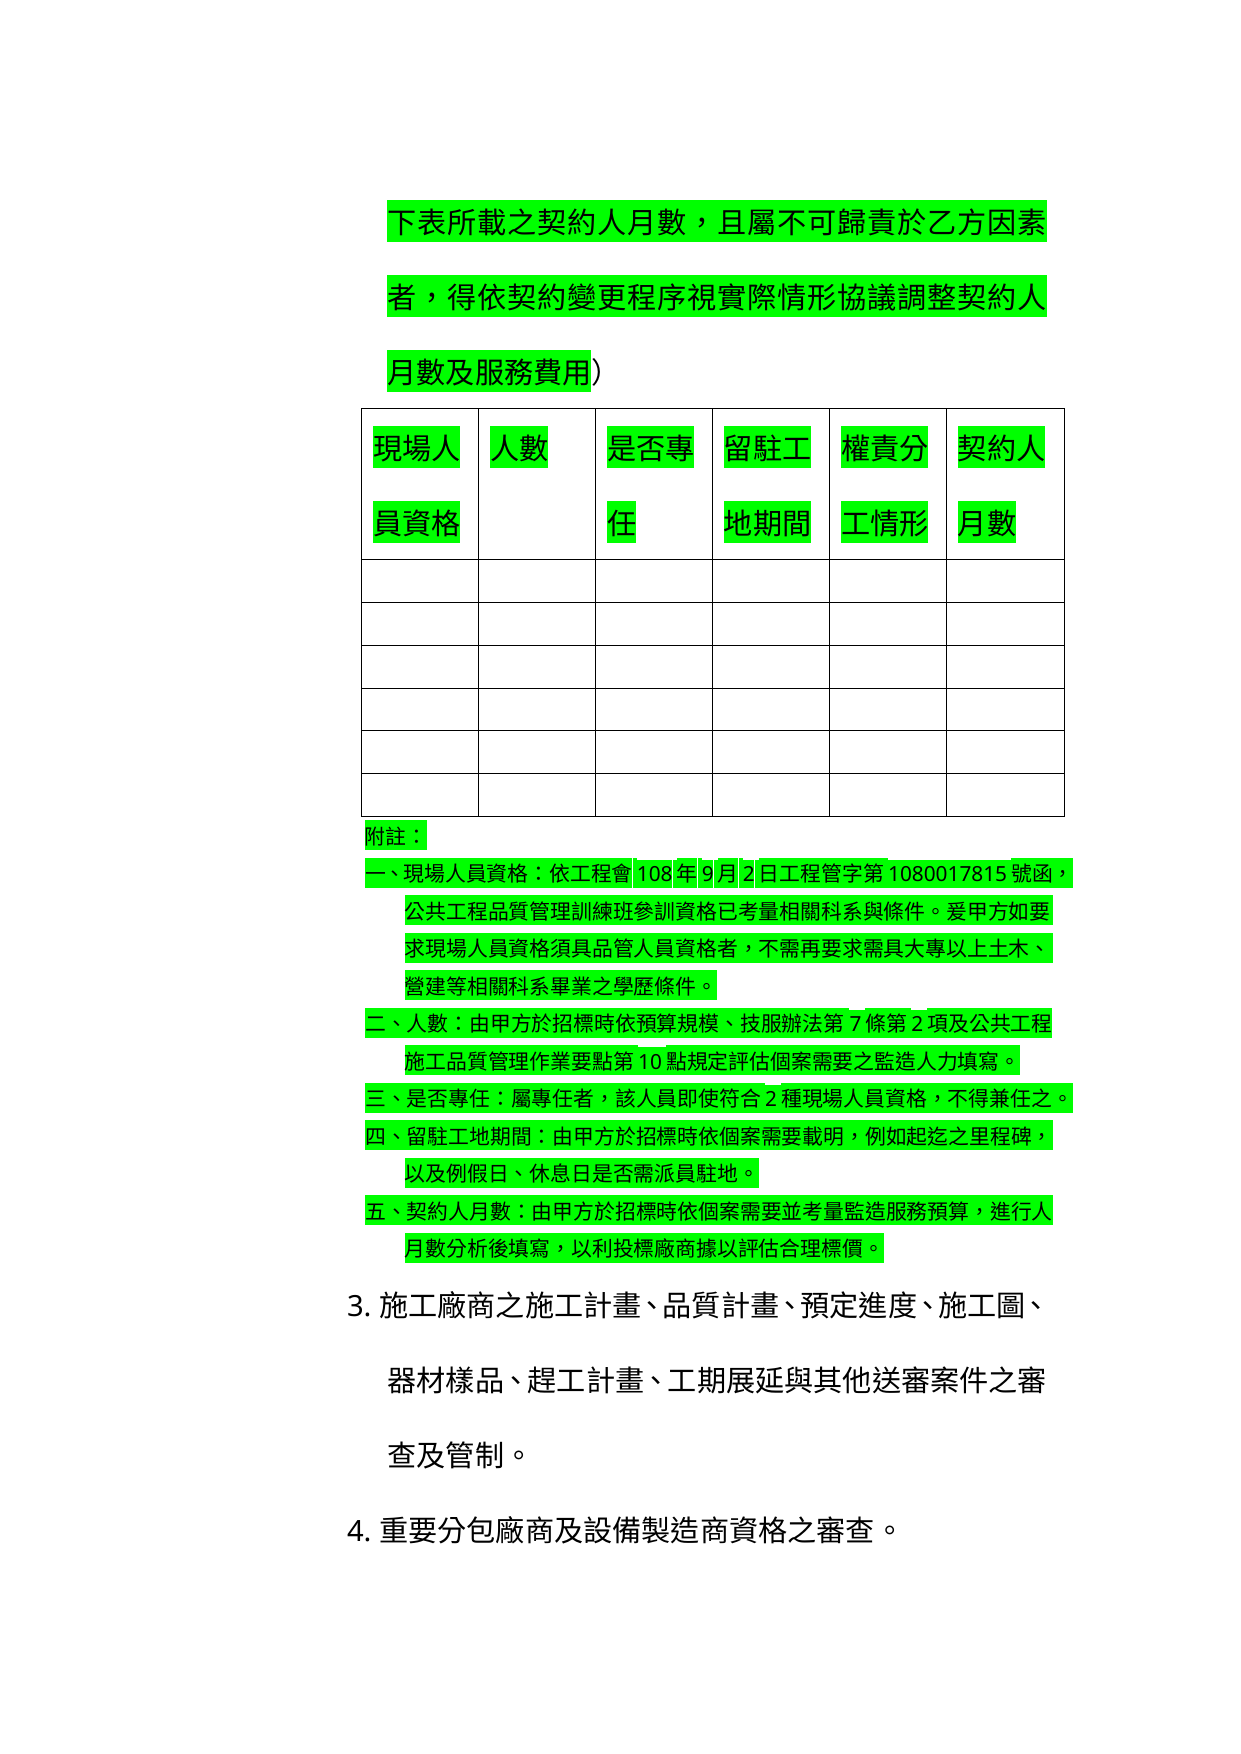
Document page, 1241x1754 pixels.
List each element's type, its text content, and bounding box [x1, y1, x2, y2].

table_cell [713, 774, 829, 816]
text 二、人數：由甲方於招標時依預算規模、技服辦法第7條第2項及公共工程施工品質管理作業要點第10點規定評估個案需要之監造人力填寫。 [365, 1004, 1053, 1079]
list 施工廠商之施工計畫、品質計畫、預定進度、施工圖、器材樣品、趕工計畫、工期展延與其他送審案件之審查及管制。 [347, 1267, 1047, 1492]
table_cell [479, 603, 595, 645]
text 四、留駐工地期間：由甲方於招標時依個案需要載明，例如起迄之里程碑，以及例假日、休息日是否需派員駐地。 [365, 1117, 1053, 1192]
text 五、契約人月數：由甲方於招標時依個案需要並考量監造服務預算，進行人月數分析後填寫，以利投標廠商據以評估合理標價。 [365, 1192, 1053, 1267]
table_cell [362, 560, 478, 602]
table_header 是否專任 [596, 409, 712, 559]
table_cell [596, 731, 712, 773]
table_cell [947, 774, 1064, 816]
text 附註： [364, 817, 1053, 854]
table_cell [830, 560, 946, 602]
table_cell [947, 689, 1064, 730]
table_cell [830, 731, 946, 773]
table_cell [713, 689, 829, 730]
table_cell [596, 603, 712, 645]
table_header 權責分工情形 [830, 409, 946, 559]
table_cell [362, 646, 478, 687]
list 下表所載之契約人月數，且屬不可歸責於乙方因素者，得依契約變更程序視實際情形協議調整契約人月數及服務費用） [347, 183, 1047, 408]
table_cell [830, 603, 946, 645]
table_cell [479, 646, 595, 687]
table_cell [713, 731, 829, 773]
table_cell [947, 560, 1064, 602]
table_cell [479, 774, 595, 816]
table_header 契約人月數 [947, 409, 1064, 559]
table_cell [596, 646, 712, 687]
table_cell [362, 689, 478, 730]
table_cell [362, 774, 478, 816]
list 重要分包廠商及設備製造商資格之審查。 [347, 1492, 1047, 1567]
table_cell [830, 689, 946, 730]
table_cell [713, 603, 829, 645]
table_cell [947, 603, 1064, 645]
table_cell [947, 646, 1064, 687]
table_header 人數 [479, 409, 595, 559]
text 一、現場人員資格：依工程會108年9月2日工程管字第1080017815號函，公共工程品質管理訓練班參訓資格已考量相關科系與條件。爰甲方如要求現場人員資格須具品管人員資格者，不需再要求需具大專以上土木、營建等相關科系畢業之學歷條件。 [365, 854, 1053, 1004]
table_cell [947, 731, 1064, 773]
table_header 現場人員資格 [362, 409, 478, 559]
text 三、是否專任：屬專任者，該人員即使符合2種現場人員資格，不得兼任之。 [365, 1079, 1053, 1117]
table_cell [479, 560, 595, 602]
table_cell [713, 646, 829, 687]
table_cell [830, 646, 946, 687]
table_cell [596, 774, 712, 816]
table_cell [596, 689, 712, 730]
table_cell [479, 689, 595, 730]
table_cell [596, 560, 712, 602]
table_cell [830, 774, 946, 816]
table_cell [479, 731, 595, 773]
table_header 留駐工地期間 [713, 409, 829, 559]
table_cell [713, 560, 829, 602]
table_cell [362, 731, 478, 773]
table_cell [362, 603, 478, 645]
